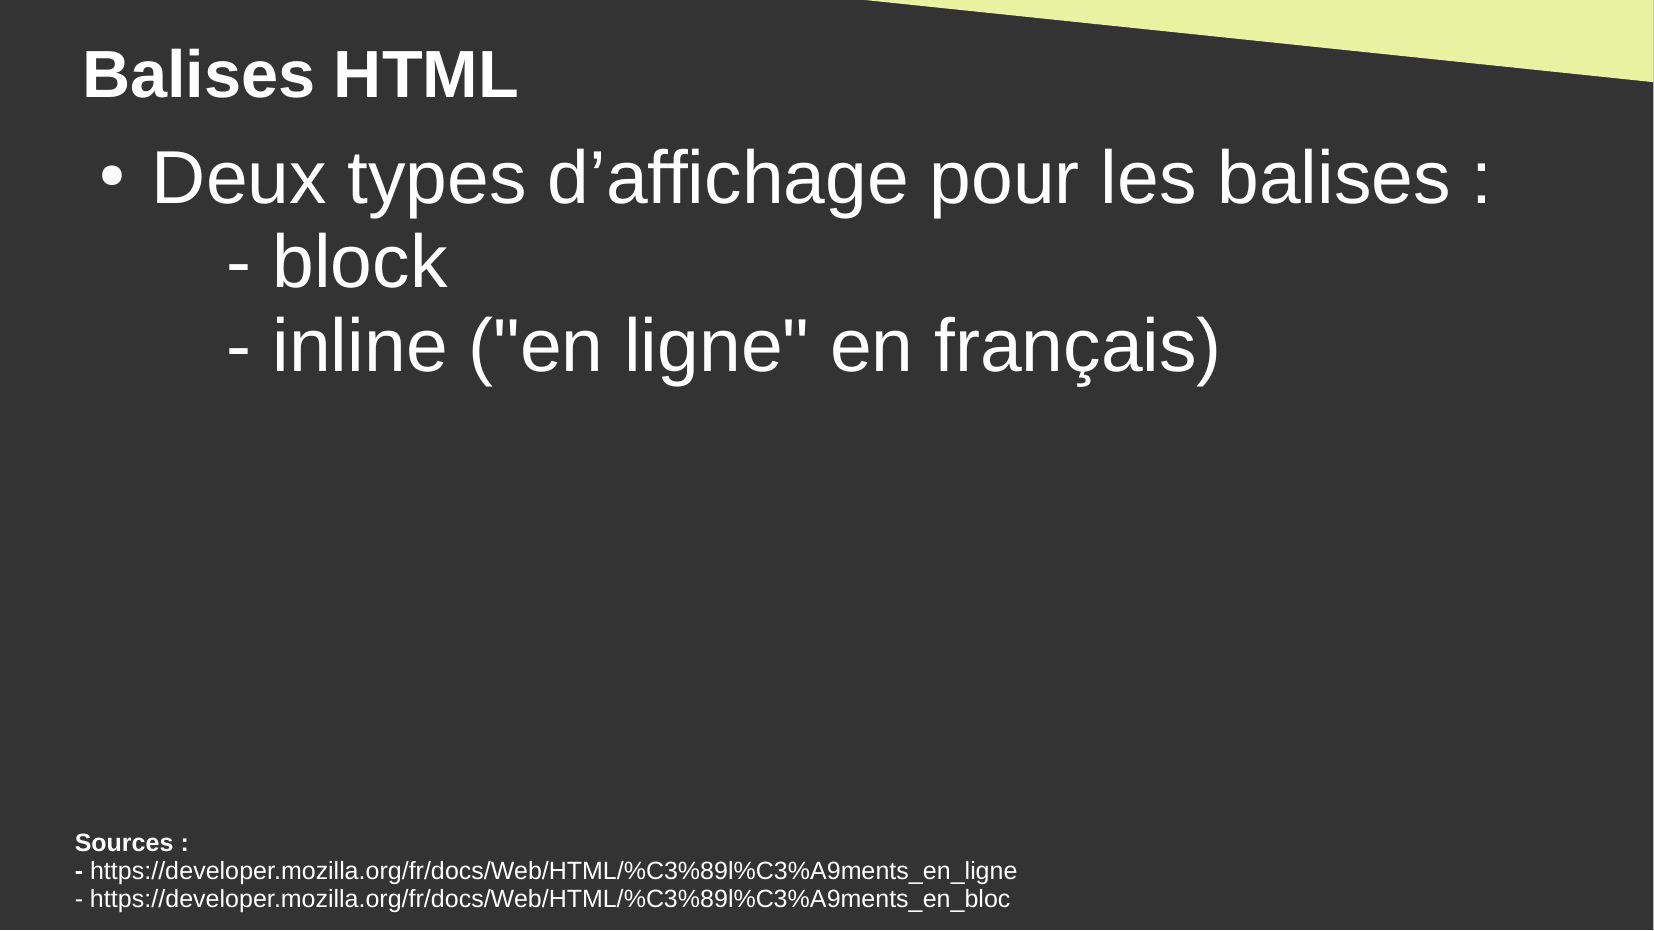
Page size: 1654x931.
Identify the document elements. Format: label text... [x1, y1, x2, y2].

text_box Sources : - https://developer.mozilla.org/fr/docs/Web/HTML/%C3%89l%C3%A9ments_en_ligne - https://developer.mozilla.org/fr/docs/Web/HTML/%C3%89l%C3%A9ments_en_bloc [59, 821, 1546, 920]
title Balises HTML [82, 37, 1571, 114]
list Deux types d’affichage pour les balises : - block - inline ("en ligne" en français) [80, 135, 1620, 507]
text_box [864, 0, 1654, 83]
